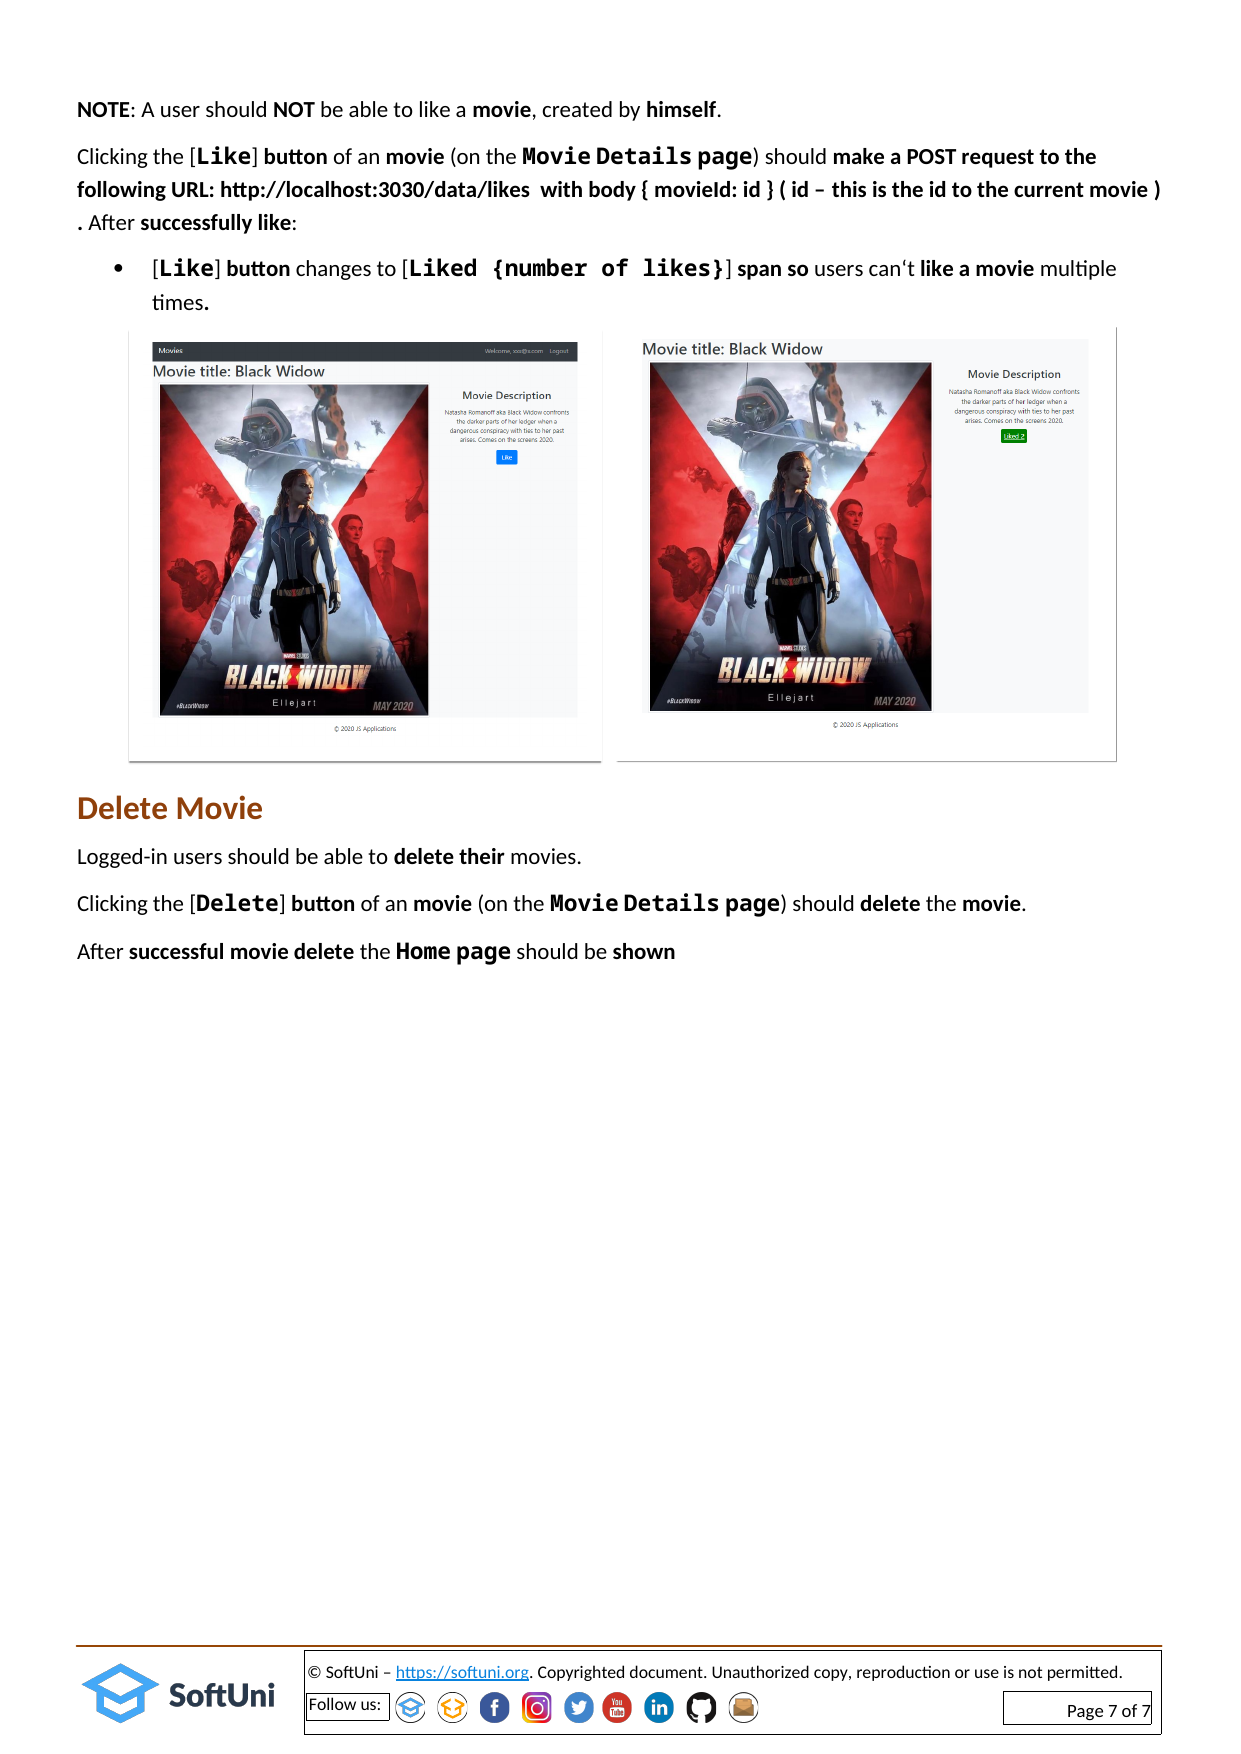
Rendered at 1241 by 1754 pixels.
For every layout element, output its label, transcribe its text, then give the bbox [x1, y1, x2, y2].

picture [480, 1692, 510, 1723]
text Clicking the [Delete] button of an movie (on the Movie Details page) should delete the movie. [77, 887, 1163, 918]
picture [686, 1692, 717, 1723]
picture [631, 339, 1102, 746]
subtitle Delete Movie [77, 787, 1163, 827]
picture [644, 1714, 653, 1723]
picture [665, 1692, 674, 1701]
picture [395, 1692, 425, 1723]
picture [644, 1692, 653, 1701]
picture [602, 1692, 632, 1723]
list [Like] button changes to [Liked {number of likes}] span so users can‘t like a movie multiple times. [114, 252, 1163, 316]
text Logged-in users should be able to delete their movies. [77, 842, 1163, 870]
text After successful movie delete the Home page should be shown [77, 935, 1163, 966]
picture [658, 1705, 667, 1714]
text NOTE: A user should NOT be able to like a movie, created by himself. [77, 95, 1163, 123]
picture [143, 342, 587, 747]
picture [522, 1692, 552, 1723]
picture [564, 1692, 594, 1723]
text Clicking the [Like] button of an movie (on the Movie Details page) should make a POST request to the following URL: http://localhost:3030/data/likes with body { movieId: id } ( id – this is the id to the current movie ) . After successfully like: [77, 140, 1163, 236]
picture [728, 1692, 759, 1723]
picture [665, 1714, 674, 1723]
picture [437, 1692, 468, 1723]
picture [75, 1658, 281, 1729]
